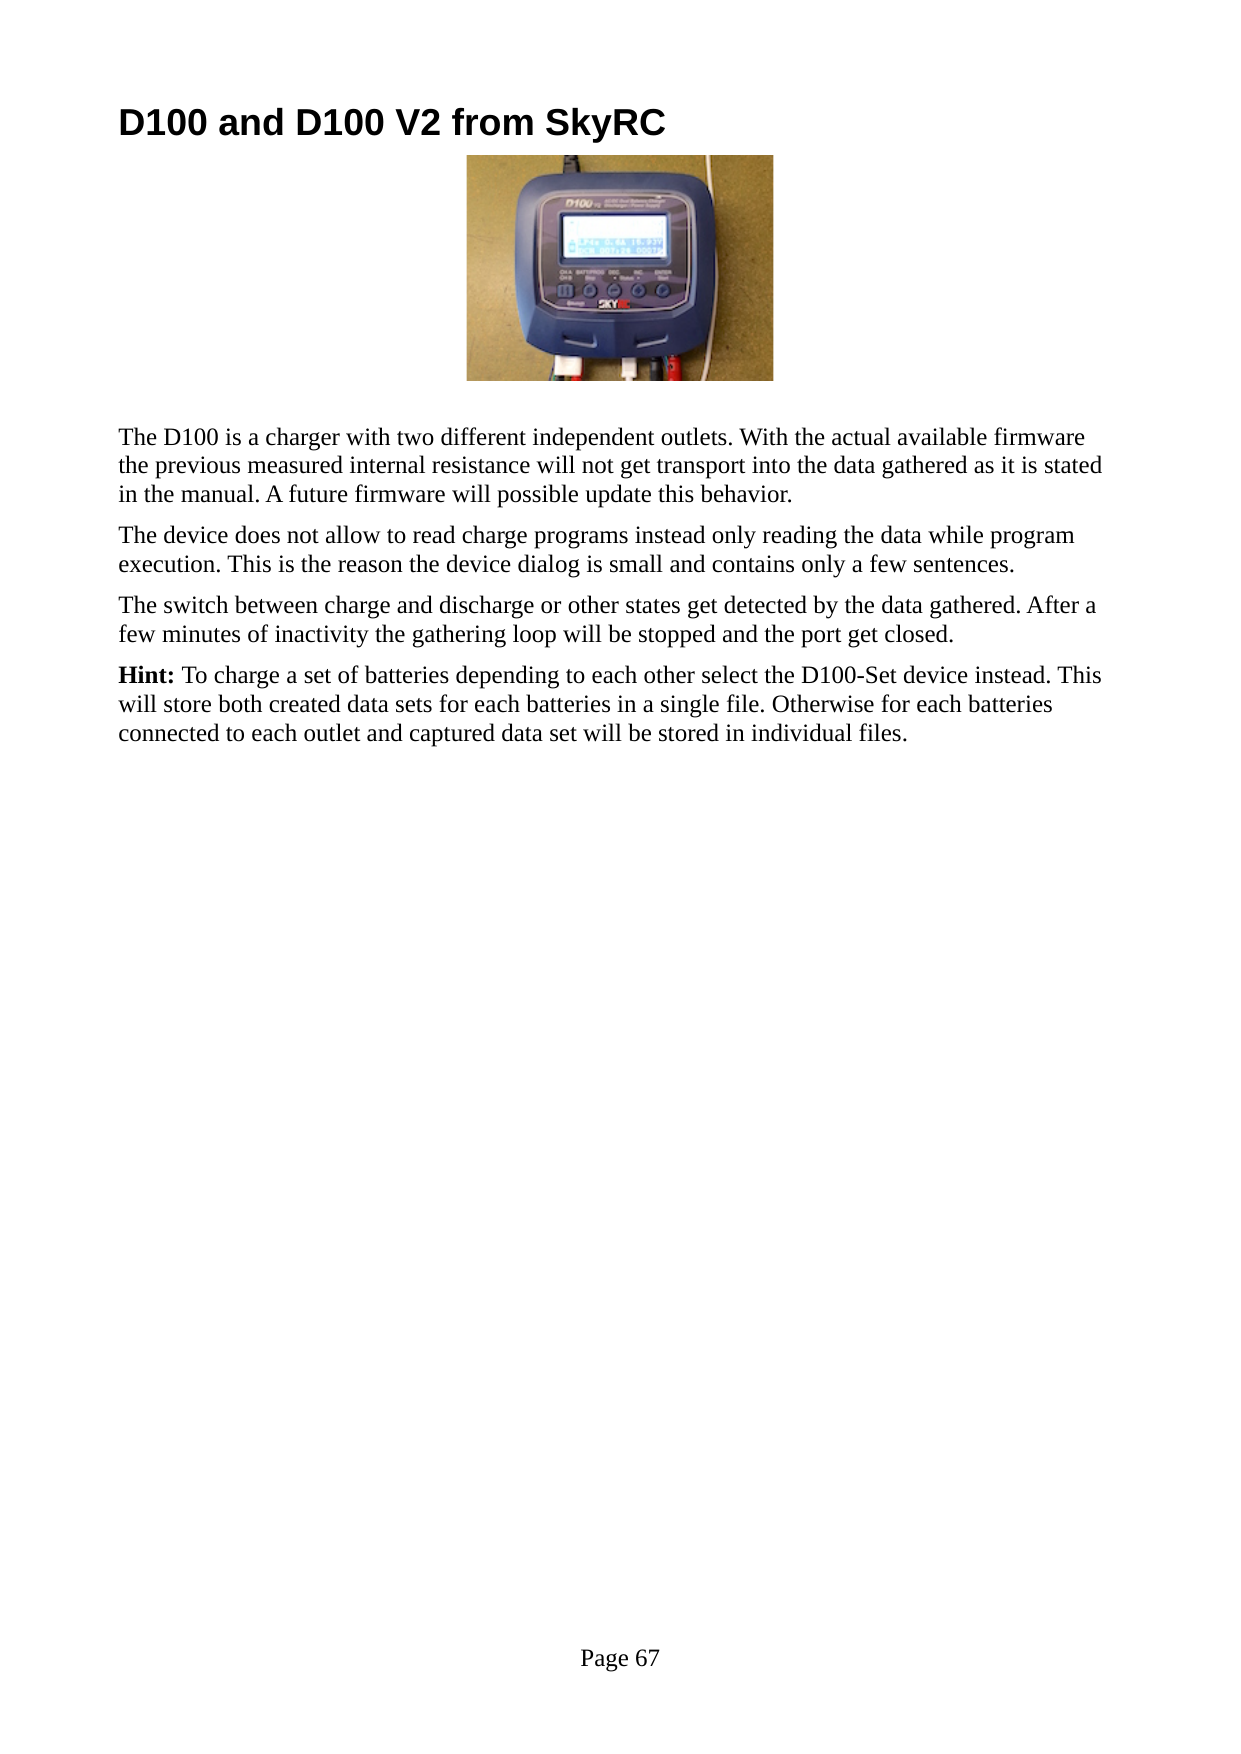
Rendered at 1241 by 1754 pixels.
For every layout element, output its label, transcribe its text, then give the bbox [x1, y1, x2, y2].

text The switch between charge and discharge or other states get detected by the data gathered. After a few minutes of inactivity the gathering loop will be stopped and the port get closed. [118, 591, 1122, 648]
picture [466, 155, 774, 381]
text The device does not allow to read charge programs instead only reading the data while program execution. This is the reason the device dialog is small and contains only a few sentences. [118, 521, 1122, 578]
subtitle D100 and D100 V2 from SkyRC [118, 100, 1122, 143]
text The D100 is a charger with two different independent outlets. With the actual available firmware the previous measured internal resistance will not get transport into the data gathered as it is stated in the manual. A future firmware will possible update this behavior. [118, 422, 1122, 508]
text Hint: To charge a set of batteries depending to each other select the D100-Set device instead. This will store both created data sets for each batteries in a single file. Otherwise for each batteries connected to each outlet and captured data set will be stored in individual files. [118, 661, 1122, 747]
